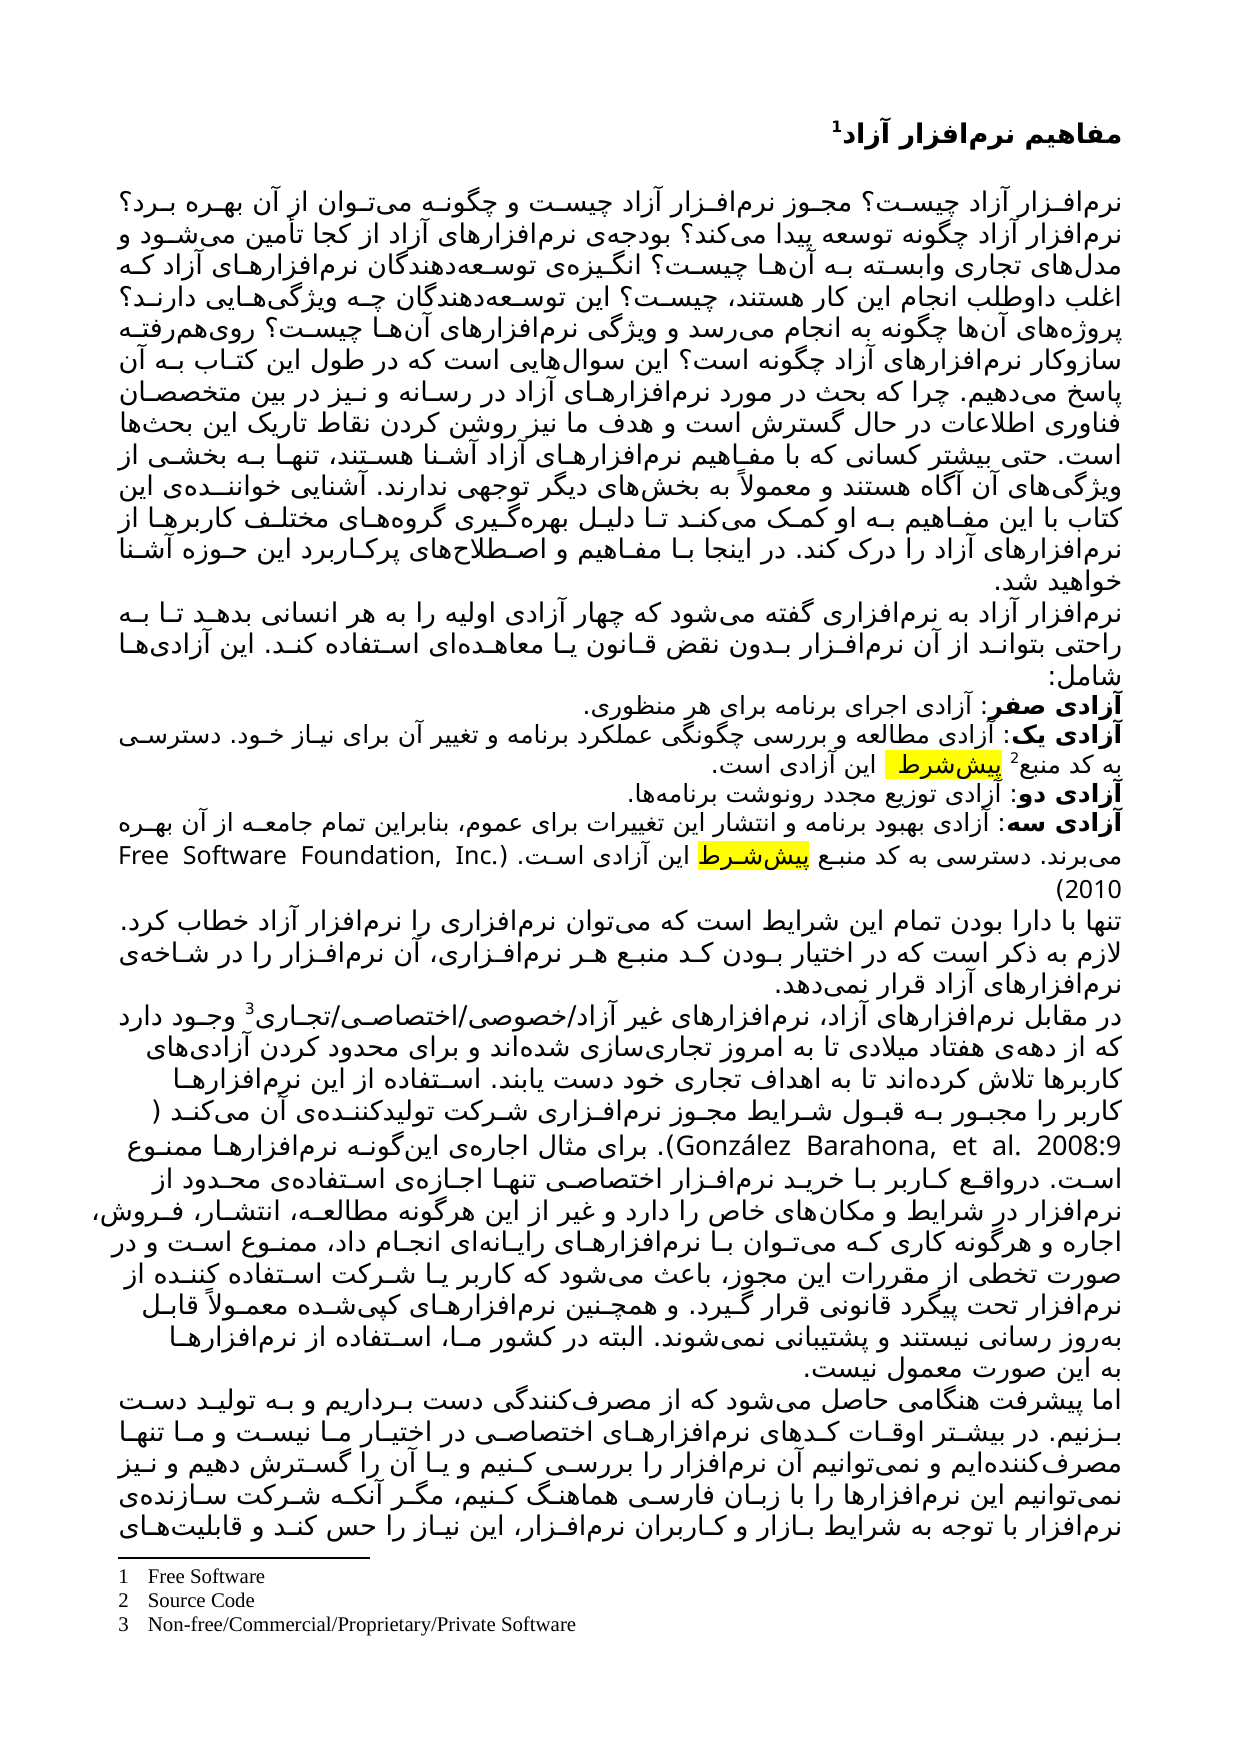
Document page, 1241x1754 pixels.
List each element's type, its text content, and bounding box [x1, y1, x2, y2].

text آزادی یک: آزادی مطالعه و بررسی چگونگی عملکرد برنامه و تغییر آن برای نیاز خود. دسترسی به کد منبع پیش‌شرط این آزادی است. [118, 721, 1122, 779]
text آزادی سه: آزادی بهبود برنامه و انتشار این تغییرات برای عموم، بنابراین تمام جامعه از آن بهره می‌برند. دسترسی به کد منبع پیش‌شرط این آزادی است. (Free Software Foundation, Inc. 2010) [118, 808, 1122, 906]
text تنها با دارا بودن تمام این شرایط است که می‌توان نرم‌افزاری را نرم‌افزار آزاد خطاب کرد. لازم به ذکر است که در اختیار بودن کد منبع هر نرم‌افزاری، آن نرم‌افزار را در شاخه‌ی نرم‌افزارهای آزاد قرار نمی‌دهد. [118, 906, 1122, 1000]
text Non-free/Commercial/Proprietary/Private Software [118, 1612, 1122, 1636]
text Source Code [118, 1588, 1122, 1612]
text Free Software [118, 1564, 1122, 1588]
text نرم‌افزار آزاد به نرم‌افزاری گفته می‌شود که چهار آزادی اولیه را به هر انسانی بدهد تا به راحتی بتواند از آن نرم‌افزار بدون نقض قانون یا معاهده‌ای استفاده کند. این آزادی‌ها شامل: [118, 597, 1122, 692]
text آزادی صفر: آزادی اجرای برنامه برای هر منظوری. [118, 692, 1122, 721]
text در مقابل نرم‌افزارهای آزاد، نرم‌افزارهای غیر آزاد/خصوصی/اختصاصی/تجاری وجود دارد که از دهه‌ی هفتاد میلادی تا به امروز تجاری‌سازی شده‌اند و برای محدود کردن آزادی‌های کاربرها تلاش کرده‌اند تا به اهداف تجاری خود دست یابند. استفاده از این نرم‌افزارها کاربر را مجبور به قبول شرایط مجوز نرم‌افزاری شرکت تولیدکننده‌ی آن می‌کند (González Barahona, et al. 2008:9). برای مثال اجاره‌ی این‌گونه نرم‌افزارها ممنوع است. در‌واقع کاربر با خرید نرم‌افزار اختصاصی تنها اجازه‌ی استفاده‌ی محدود از نرم‌افزار در شرایط و مکان‌های خاص را دارد و غیر از این هرگونه مطالعه، انتشار، فروش، اجاره و هرگونه کاری که می‌توان با نرم‌افزارهای رایانه‌ای انجام داد، ممنوع است و در صورت تخطی از مقررات این مجوز، باعث می‌شود که کاربر یا شرکت استفاده کننده از نرم‌افزار تحت پیگرد قانونی قرار گیرد. و همچنین نرم‌افزارهای کپی‌شده معمولاً قابل به‌روز رسانی نیستند و پشتیبانی نمی‌شوند. البته در کشور ما، استفاده از نرم‌افزارها به این صورت معمول نیست. [118, 1000, 1122, 1384]
text اما پیشرفت هنگامی حاصل می‌شود که از مصرف‌کنندگی دست برداریم و به تولید دست بزنیم. در بیشتر اوقات کدهای نرم‌افزارهای اختصاصی در اختیار ما نیست و ما تنها مصرف‌کننده‌ایم و نمی‌توانیم آن نرم‌افزار را بررسی کنیم و یا آن را گسترش دهیم و نیز نمی‌توانیم این نرم‌افزارها را با زبان فارسی هماهنگ کنیم، مگر آنکه شرکت سازنده‌ی نرم‌افزار با توجه به شرایط بازار و کاربران نرم‌افزار، این نیاز را حس کند و قابلیت‌های [118, 1384, 1122, 1542]
text مفاهیم نرم‌افزار آزاد [118, 118, 1122, 150]
text آزادی دو: آزادی توزیع مجدد رونوشت برنامه‌ها. [118, 779, 1122, 808]
text نرم‌افزار آزاد چیست؟ مجوز نرم‌افزار آزاد چیست و چگونه می‌توان از آن بهره برد؟ نرم‌افزار آزاد چگونه توسعه پیدا می‌کند؟ بودجه‌ی نرم‌افزارهای آزاد از کجا تأمین می‌شود و مدل‌های تجاری وابسته به آن‌ها چیست؟ انگیزه‌ی توسعه‌دهندگان نرم‌افزارهای آزاد که اغلب داوطلب انجام این کار هستند، چیست؟ این توسعه‌دهندگان چه ویژگی‌هایی دارند؟ پروژه‌های آن‌ها چگونه به انجام می‌رسد و ویژگی نرم‌افزارهای آن‌ها چیست؟ روی‌هم‌رفته سازوکار نرم‌افزارهای آزاد چگونه است؟ این سوال‌هایی است که در طول این کتاب به آن پاسخ می‌دهیم. چرا که بحث در مورد نرم‌افزارهای آزاد در رسانه و نیز در بین متخصصان فناوری اطلاعات در حال گسترش است و هدف ما نیز روشن کردن نقاط تاریک این بحث‌ها است. حتی بیشتر کسانی که با مفاهیم نرم‌افزارهای آزاد آشنا هستند، تنها به بخشی از ویژگی‌های آن آگاه هستند و معمولاً به بخش‌های دیگر توجهی ندارند. آشنایی خواننده‌ی این کتاب با این مفاهیم به او کمک می‌کند تا دلیل بهره‌گیری گروه‌های مختلف کاربرها از نرم‌افزارهای آزاد را درک کند. در اینجا با مفاهیم و اصطلاح‌های پرکاربرد این حوزه آشنا خواهید شد. [118, 187, 1122, 597]
